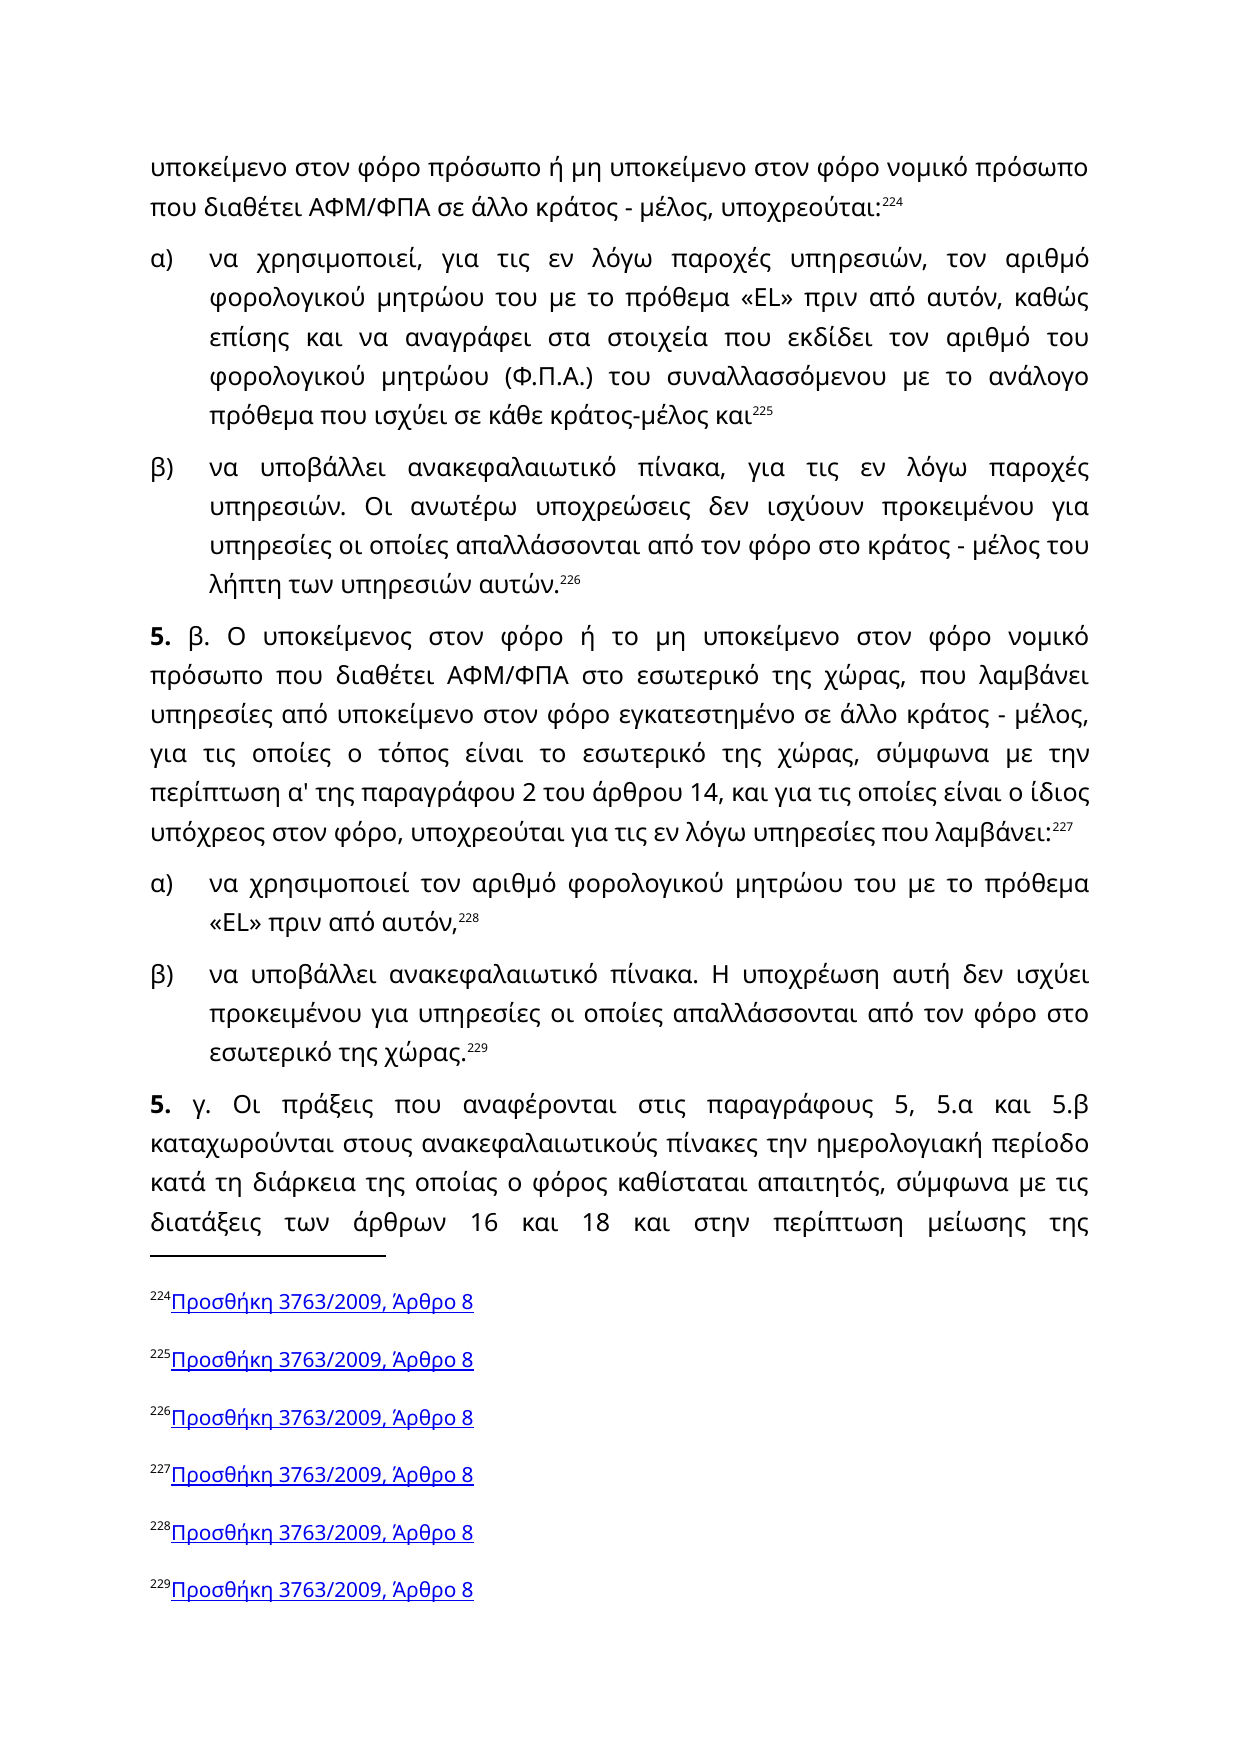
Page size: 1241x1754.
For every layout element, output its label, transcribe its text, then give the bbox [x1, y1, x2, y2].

text Προσθήκη 3763/2009, Άρθρο 8 [150, 1518, 1090, 1546]
list α) να χρησιμοποιεί τον αριθμό φορολογικού μητρώου του με το πρόθεμα «EL» πριν από αυτόν, [150, 866, 1090, 939]
list α) να χρησιμοποιεί, για τις εν λόγω παροχές υπη­ρεσιών, τον αριθμό φορολογικού μητρώου του με το πρόθεμα «EL» πριν από αυτόν, καθώς επίσης και να αναγράφει στα στοιχεία που εκδίδει τον αριθμό του φορολογικού μητρώου (Φ.Π.Α.) του συναλλασσόμενου με το ανάλογο πρόθεμα που ισχύει σε κάθε κράτος-μέλος και [150, 241, 1090, 432]
list β) να υποβάλλει ανακεφαλαιωτικό πίνακα, για τις εν λόγω παροχές υπηρεσιών. Οι ανωτέρω υποχρεώσεις δεν ισχύουν προκειμένου για υπηρεσίες οι οποίες απαλλάσσονται από τον φόρο στο κράτος - μέλος του λήπτη των υπηρεσιών αυτών. [150, 449, 1090, 601]
text 5. γ. Οι πράξεις που αναφέρονται στις παραγράφους 5, 5.α και 5.β καταχωρούνται στους ανακεφαλαιωτικούς πίνακες την ημερολογιακή περίοδο κατά τη διάρκεια της οποίας ο φόρος καθίσταται απαιτητός, σύμφωνα με τις διατάξεις των άρθρων 16 και 18 και στην περίπτωση μείωσης της [150, 1087, 1090, 1238]
text Προσθήκη 3763/2009, Άρθρο 8 [150, 1287, 1090, 1316]
text Προσθήκη 3763/2009, Άρθρο 8 [150, 1576, 1090, 1604]
text υποκείμενο στον φόρο πρόσωπο ή μη υποκείμενο στον φόρο νομικό πρόσωπο που διαθέτει ΑΦΜ/ΦΠΑ σε άλλο κράτος - μέλος, υποχρεούται: [150, 150, 1090, 223]
text Προσθήκη 3763/2009, Άρθρο 8 [150, 1345, 1090, 1373]
text 5. β. Ο υποκείμενος στον φόρο ή το μη υποκείμενο στον φόρο νομικό πρόσωπο που διαθέτει ΑΦΜ/ΦΠΑ στο εσωτερικό της χώρας, που λαμβάνει υπηρεσίες από υποκείμενο στον φόρο εγκατεστημένο σε άλλο κράτος - μέλος, για τις οποίες ο τόπος είναι το εσω­τερικό της χώρας, σύμφωνα με την περίπτωση α' της παραγράφου 2 του άρθρου 14, και για τις οποίες είναι ο ίδιος υπόχρεος στον φόρο, υποχρεούται για τις εν λόγω υπηρεσίες που λαμβάνει: [150, 618, 1090, 848]
text Προσθήκη 3763/2009, Άρθρο 8 [150, 1403, 1090, 1431]
list β) να υποβάλλει ανακεφαλαιωτικό πίνακα. Η υποχρέωση αυτή δεν ισχύει προκειμένου για υπη­ρεσίες οι οποίες απαλλάσσονται από τον φόρο στο εσωτερικό της χώρας. [150, 957, 1090, 1069]
text Προσθήκη 3763/2009, Άρθρο 8 [150, 1460, 1090, 1489]
